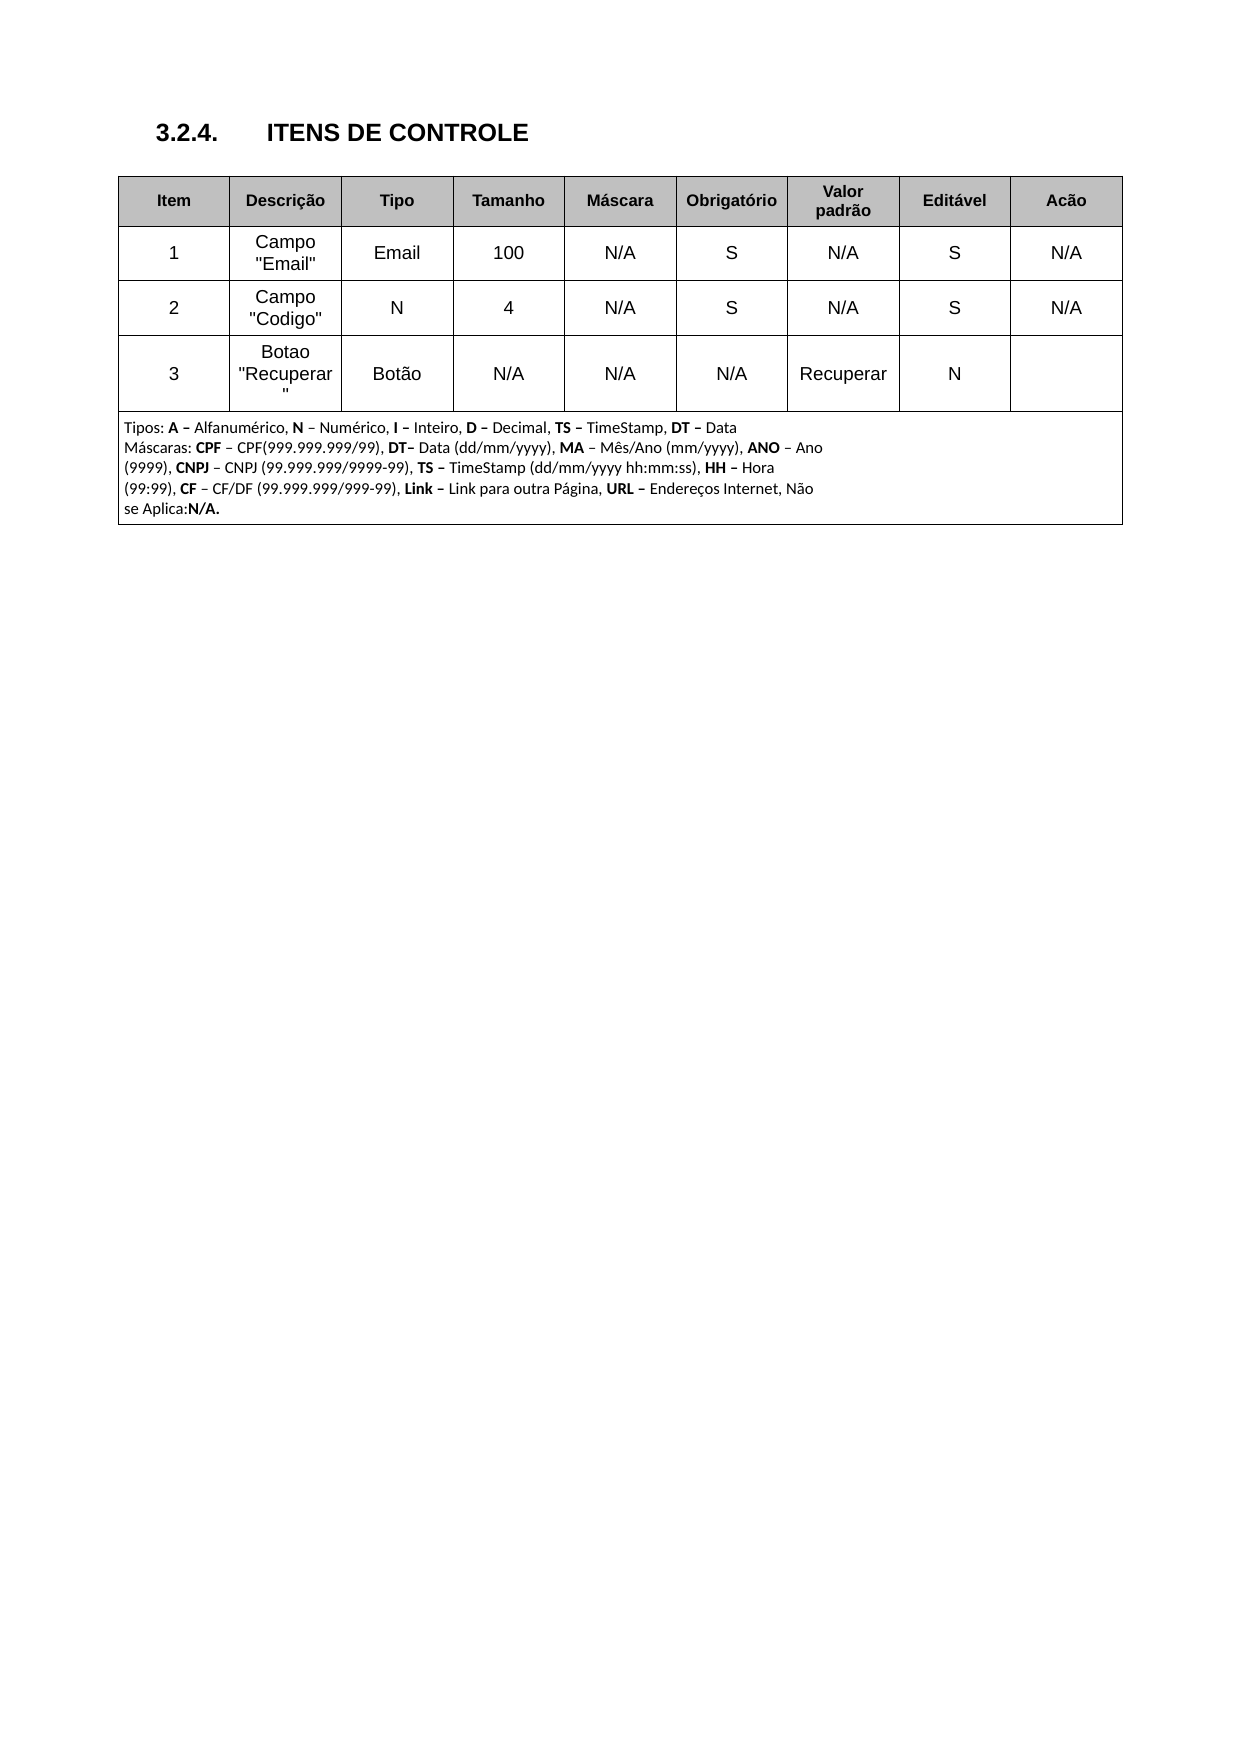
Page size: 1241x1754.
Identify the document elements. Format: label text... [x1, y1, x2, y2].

list ITENS DE CONTROLE [118, 118, 1122, 147]
table_cell 3 [119, 336, 229, 411]
table_cell S [677, 227, 787, 280]
table_header Item [119, 177, 229, 226]
table_cell N/A [565, 281, 676, 335]
table_cell Botao "Recuperar" [230, 336, 341, 411]
table_cell N [342, 281, 453, 335]
table_cell 100 [454, 227, 564, 280]
table_cell S [900, 281, 1010, 335]
table_cell N/A [788, 281, 899, 335]
table_cell 1 [119, 227, 229, 280]
table_header Tipo [342, 177, 453, 226]
table_cell N/A [1011, 281, 1122, 335]
table_header Tamanho [454, 177, 564, 226]
table_cell N/A [565, 336, 676, 411]
table_header Editável [900, 177, 1010, 226]
table_cell Botão [342, 336, 453, 411]
table_cell N/A [677, 336, 787, 411]
table_cell N/A [565, 227, 676, 280]
table_cell S [900, 227, 1010, 280]
table_cell N/A [1011, 227, 1122, 280]
table_cell Campo "Codigo" [230, 281, 341, 335]
table_header Máscara [565, 177, 676, 226]
table_cell Recuperar [788, 336, 899, 411]
table_cell 4 [454, 281, 564, 335]
table_cell N/A [454, 336, 564, 411]
table_header Descrição [230, 177, 341, 226]
table_cell N/A [788, 227, 899, 280]
table_cell N [900, 336, 1010, 411]
table_header Obrigatório [677, 177, 787, 226]
table_cell Campo "Email" [230, 227, 341, 280]
table_cell S [677, 281, 787, 335]
table_cell Email [342, 227, 453, 280]
table_header Valor padrão [788, 177, 899, 226]
table_header Acão [1011, 177, 1122, 226]
table_cell 2 [119, 281, 229, 335]
table_cell [1011, 336, 1122, 411]
table_cell Tipos: A – Alfanumérico, N – Numérico, I – Inteiro, D – Decimal, TS – TimeStamp, DT – Data Máscaras: CPF – CPF(999.999.999/99), DT– Data (dd/mm/yyyy), MA – Mês/Ano (mm/yyyy), ANO – Ano (9999), CNPJ – CNPJ (99.999.999/9999-99), TS – TimeStamp (dd/mm/yyyy hh:mm:ss), HH – Hora (99:99), CF – CF/DF (99.999.999/999-99), Link – Link para outra Página, URL – Endereços Internet, Não se Aplica:N/A. [119, 412, 1122, 524]
